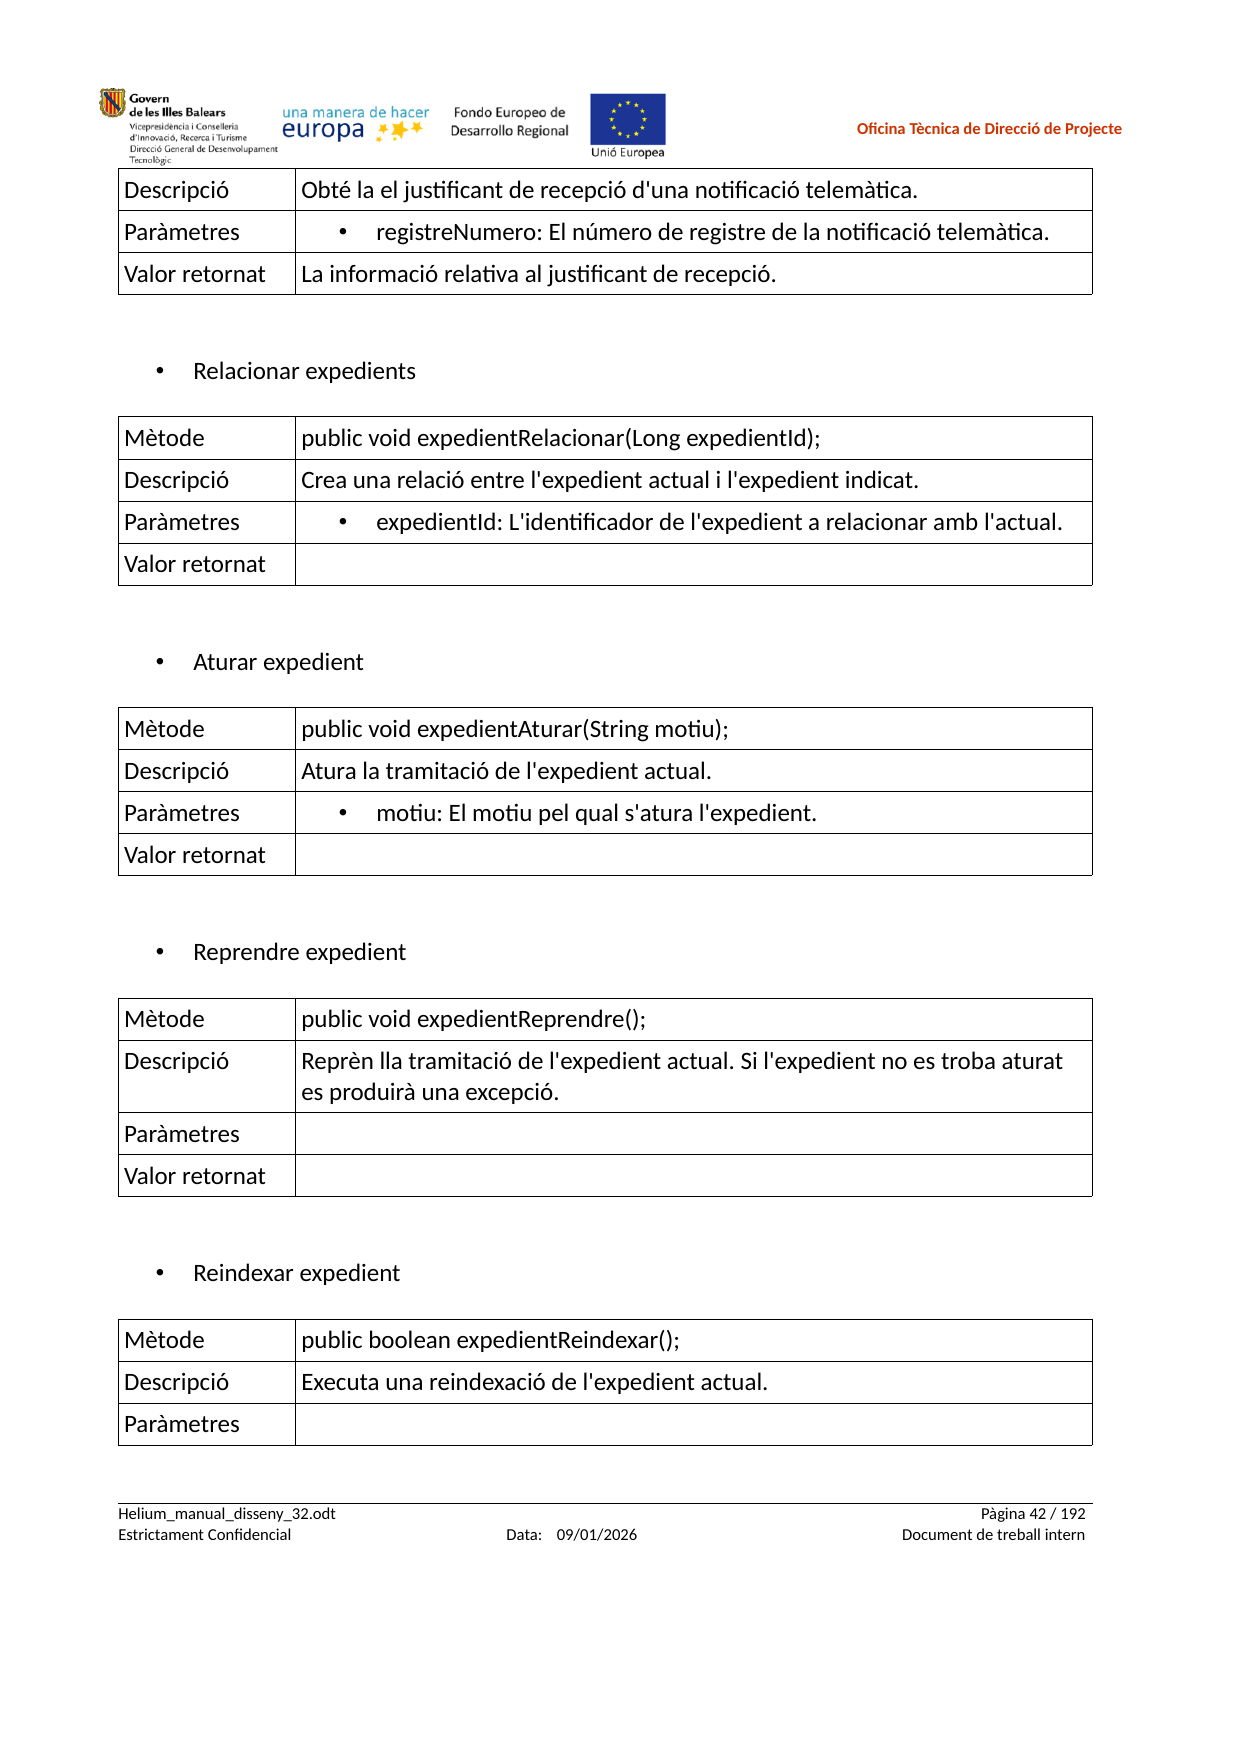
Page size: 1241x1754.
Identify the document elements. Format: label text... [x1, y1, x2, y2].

table_cell La informació relativa al justificant de recepció. [296, 253, 1092, 294]
table_cell Descripció [119, 1362, 295, 1403]
table_cell Paràmetres [119, 1113, 295, 1154]
list Reindexar expedient [156, 1257, 1122, 1288]
table_cell Paràmetres [119, 792, 295, 833]
table_cell motiu: El motiu pel qual s'atura l'expedient. [296, 792, 1092, 833]
table_cell Descripció [119, 750, 295, 791]
table_header Mètode [119, 708, 295, 749]
table_cell Descripció [119, 169, 295, 210]
list Aturar expedient [156, 646, 1122, 676]
table_header public boolean expedientReindexar(); [296, 1320, 1092, 1361]
table_cell Paràmetres [119, 502, 295, 543]
table_cell Atura la tramitació de l'expedient actual. [296, 750, 1092, 791]
table_cell [296, 1404, 1092, 1445]
table_cell Descripció [119, 1041, 295, 1112]
table_header Mètode [119, 999, 295, 1039]
list Relacionar expedients [156, 355, 1122, 386]
table_cell Valor retornat [119, 544, 295, 585]
table_header Mètode [119, 417, 295, 458]
table_cell Valor retornat [119, 834, 295, 875]
table_header Mètode [119, 1320, 295, 1361]
list Reprendre expedient [156, 936, 1122, 967]
table_cell Crea una relació entre l'expedient actual i l'expedient indicat. [296, 460, 1092, 501]
table_cell Obté la el justificant de recepció d'una notificació telemàtica. [296, 169, 1092, 210]
table_cell Descripció [119, 460, 295, 501]
table_header public void expedientAturar(String motiu); [296, 708, 1092, 749]
table_cell [296, 834, 1092, 875]
table_cell [296, 1155, 1092, 1196]
picture [99, 87, 668, 166]
table_cell [296, 544, 1092, 585]
table_cell Valor retornat [119, 1155, 295, 1196]
table_cell [296, 1113, 1092, 1154]
table_cell expedientId: L'identificador de l'expedient a relacionar amb l'actual. [296, 502, 1092, 543]
table_cell Paràmetres [119, 211, 295, 252]
table_header public void expedientRelacionar(Long expedientId); [296, 417, 1092, 458]
table_cell Valor retornat [119, 253, 295, 294]
table_cell registreNumero: El número de registre de la notificació telemàtica. [296, 211, 1092, 252]
table_cell Executa una reindexació de l'expedient actual. [296, 1362, 1092, 1403]
table_header public void expedientReprendre(); [296, 999, 1092, 1039]
table_cell Paràmetres [119, 1404, 295, 1445]
table_cell Reprèn lla tramitació de l'expedient actual. Si l'expedient no es troba aturat es produirà una excepció. [296, 1041, 1092, 1112]
